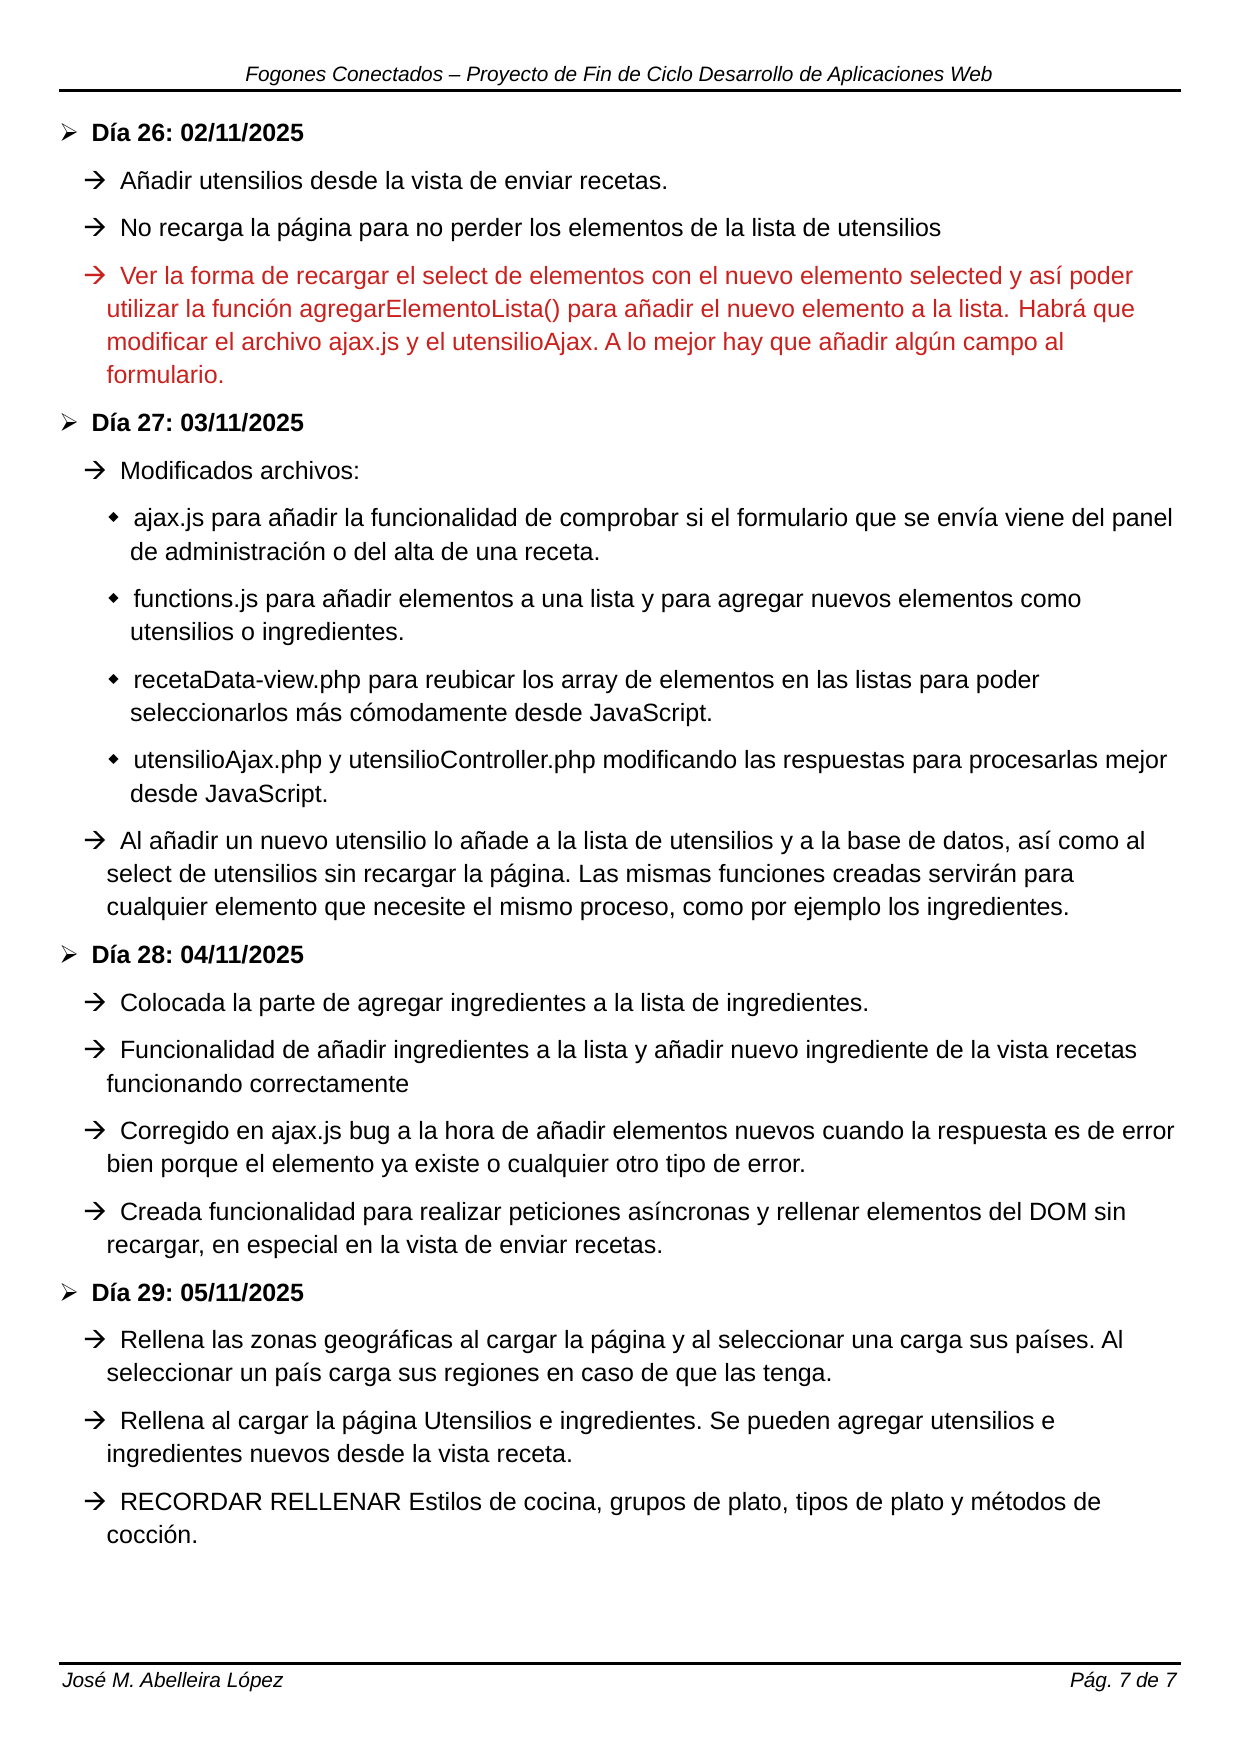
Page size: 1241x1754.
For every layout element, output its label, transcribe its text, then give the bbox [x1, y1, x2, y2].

list Día 26: 02/11/2025 [59, 118, 1181, 147]
list ajax.js para añadir la funcionalidad de comprobar si el formulario que se envía viene del panel de administración o del alta de una receta. [106, 503, 1181, 565]
list Colocada la parte de agregar ingredientes a la lista de ingredientes. [83, 988, 1181, 1017]
list Ver la forma de recargar el select de elementos con el nuevo elemento selected y así poder utilizar la función agregarElementoLista() para añadir el nuevo elemento a la lista. Habrá que modificar el archivo ajax.js y el utensilioAjax. A lo mejor hay que añadir algún campo al formulario. [83, 261, 1181, 389]
list No recarga la página para no perder los elementos de la lista de utensilios [83, 213, 1181, 242]
list functions.js para añadir elementos a una lista y para agregar nuevos elementos como utensilios o ingredientes. [106, 584, 1181, 646]
list RECORDAR RELLENAR Estilos de cocina, grupos de plato, tipos de plato y métodos de cocción. [83, 1487, 1181, 1549]
list Rellena las zonas geográficas al cargar la página y al seleccionar una carga sus países. Al seleccionar un país carga sus regiones en caso de que las tenga. [83, 1325, 1181, 1387]
list Día 29: 05/11/2025 [59, 1278, 1181, 1306]
list Creada funcionalidad para realizar peticiones asíncronas y rellenar elementos del DOM sin recargar, en especial en la vista de enviar recetas. [83, 1197, 1181, 1259]
list Modificados archivos: [83, 456, 1181, 484]
list Corregido en ajax.js bug a la hora de añadir elementos nuevos cuando la respuesta es de error bien porque el elemento ya existe o cualquier otro tipo de error. [83, 1116, 1181, 1178]
list Funcionalidad de añadir ingredientes a la lista y añadir nuevo ingrediente de la vista recetas funcionando correctamente [83, 1035, 1181, 1097]
list Rellena al cargar la página Utensilios e ingredientes. Se pueden agregar utensilios e ingredientes nuevos desde la vista receta. [83, 1406, 1181, 1468]
list Al añadir un nuevo utensilio lo añade a la lista de utensilios y a la base de datos, así como al select de utensilios sin recargar la página. Las mismas funciones creadas servirán para cualquier elemento que necesite el mismo proceso, como por ejemplo los ingredientes. [83, 826, 1181, 921]
list Día 28: 04/11/2025 [59, 940, 1181, 969]
list recetaData-view.php para reubicar los array de elementos en las listas para poder seleccionarlos más cómodamente desde JavaScript. [106, 665, 1181, 727]
list Añadir utensilios desde la vista de enviar recetas. [83, 166, 1181, 194]
list utensilioAjax.php y utensilioController.php modificando las respuestas para procesarlas mejor desde JavaScript. [106, 746, 1181, 807]
list Día 27: 03/11/2025 [59, 408, 1181, 437]
